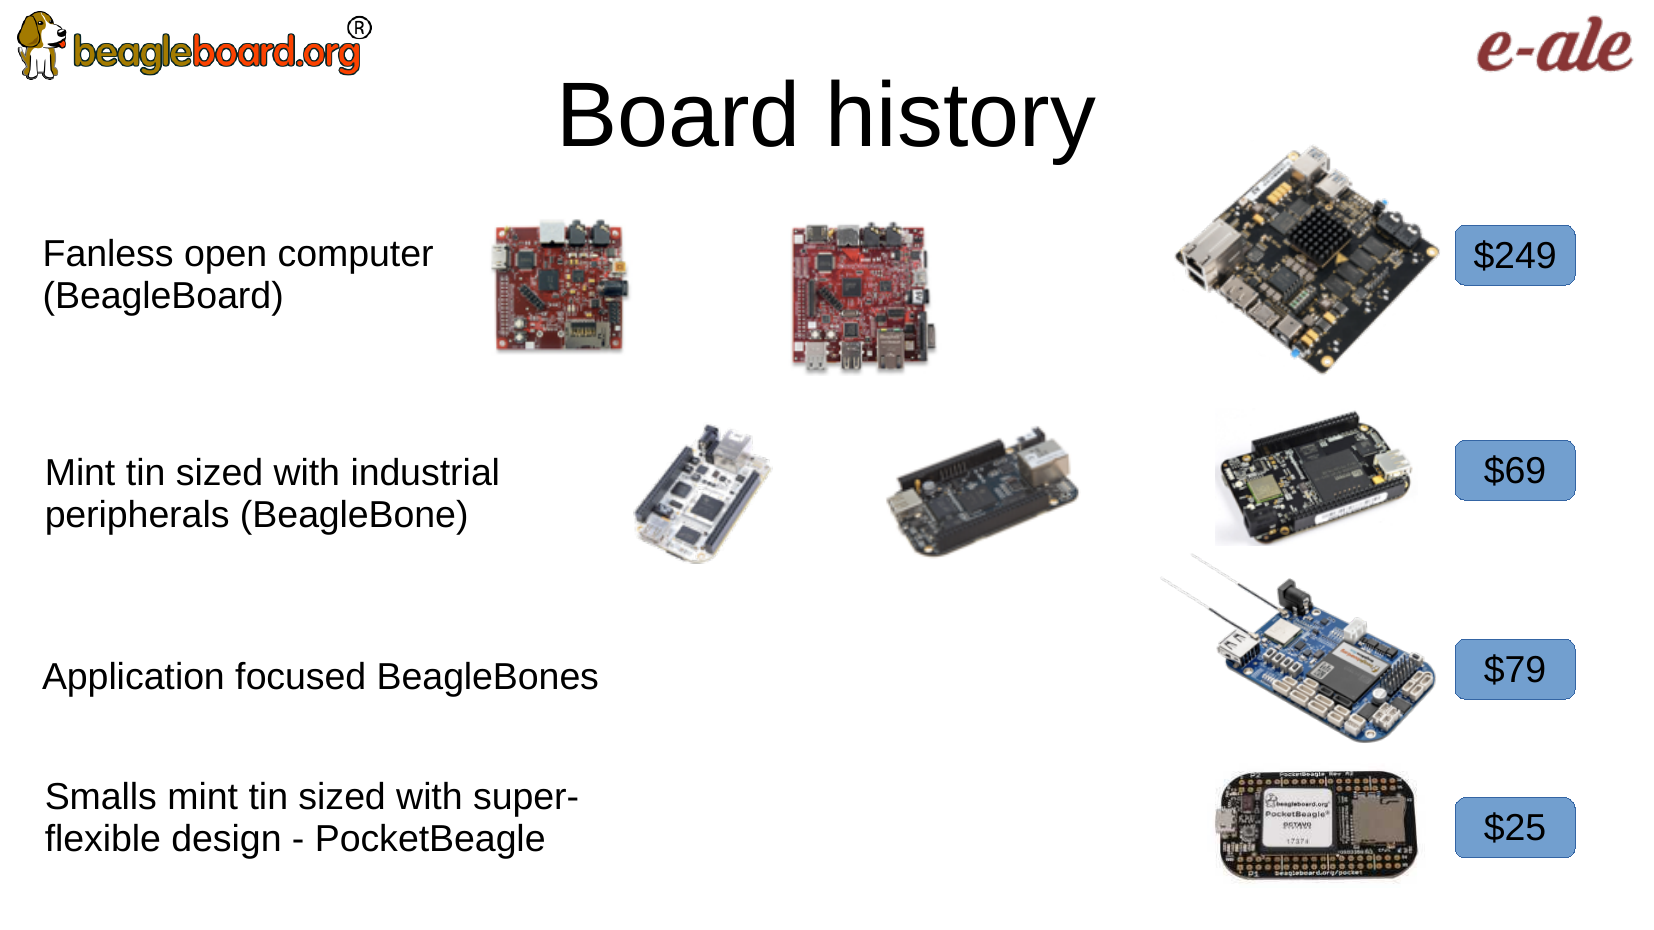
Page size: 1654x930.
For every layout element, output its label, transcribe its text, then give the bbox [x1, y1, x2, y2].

picture [1475, 14, 1636, 74]
title Board history [82, 37, 1571, 193]
picture [1155, 553, 1439, 751]
text_box $25 [1455, 797, 1576, 858]
text_box $69 [1455, 440, 1576, 501]
picture [474, 197, 645, 368]
picture [885, 425, 1081, 561]
picture [1207, 763, 1426, 888]
picture [17, 11, 372, 80]
text_box Mint tin sized with industrial peripherals (BeagleBone) [30, 444, 571, 586]
picture [769, 193, 950, 376]
text_box Smalls mint tin sized with super-flexible design - PocketBeagle [30, 768, 643, 867]
picture [622, 401, 783, 574]
text_box Application focused BeagleBones [27, 648, 646, 706]
picture [1215, 408, 1418, 546]
text_box $79 [1455, 639, 1576, 700]
picture [1170, 140, 1446, 380]
text_box $249 [1455, 225, 1576, 286]
text_box Fanless open computer (BeagleBoard) [27, 225, 451, 331]
